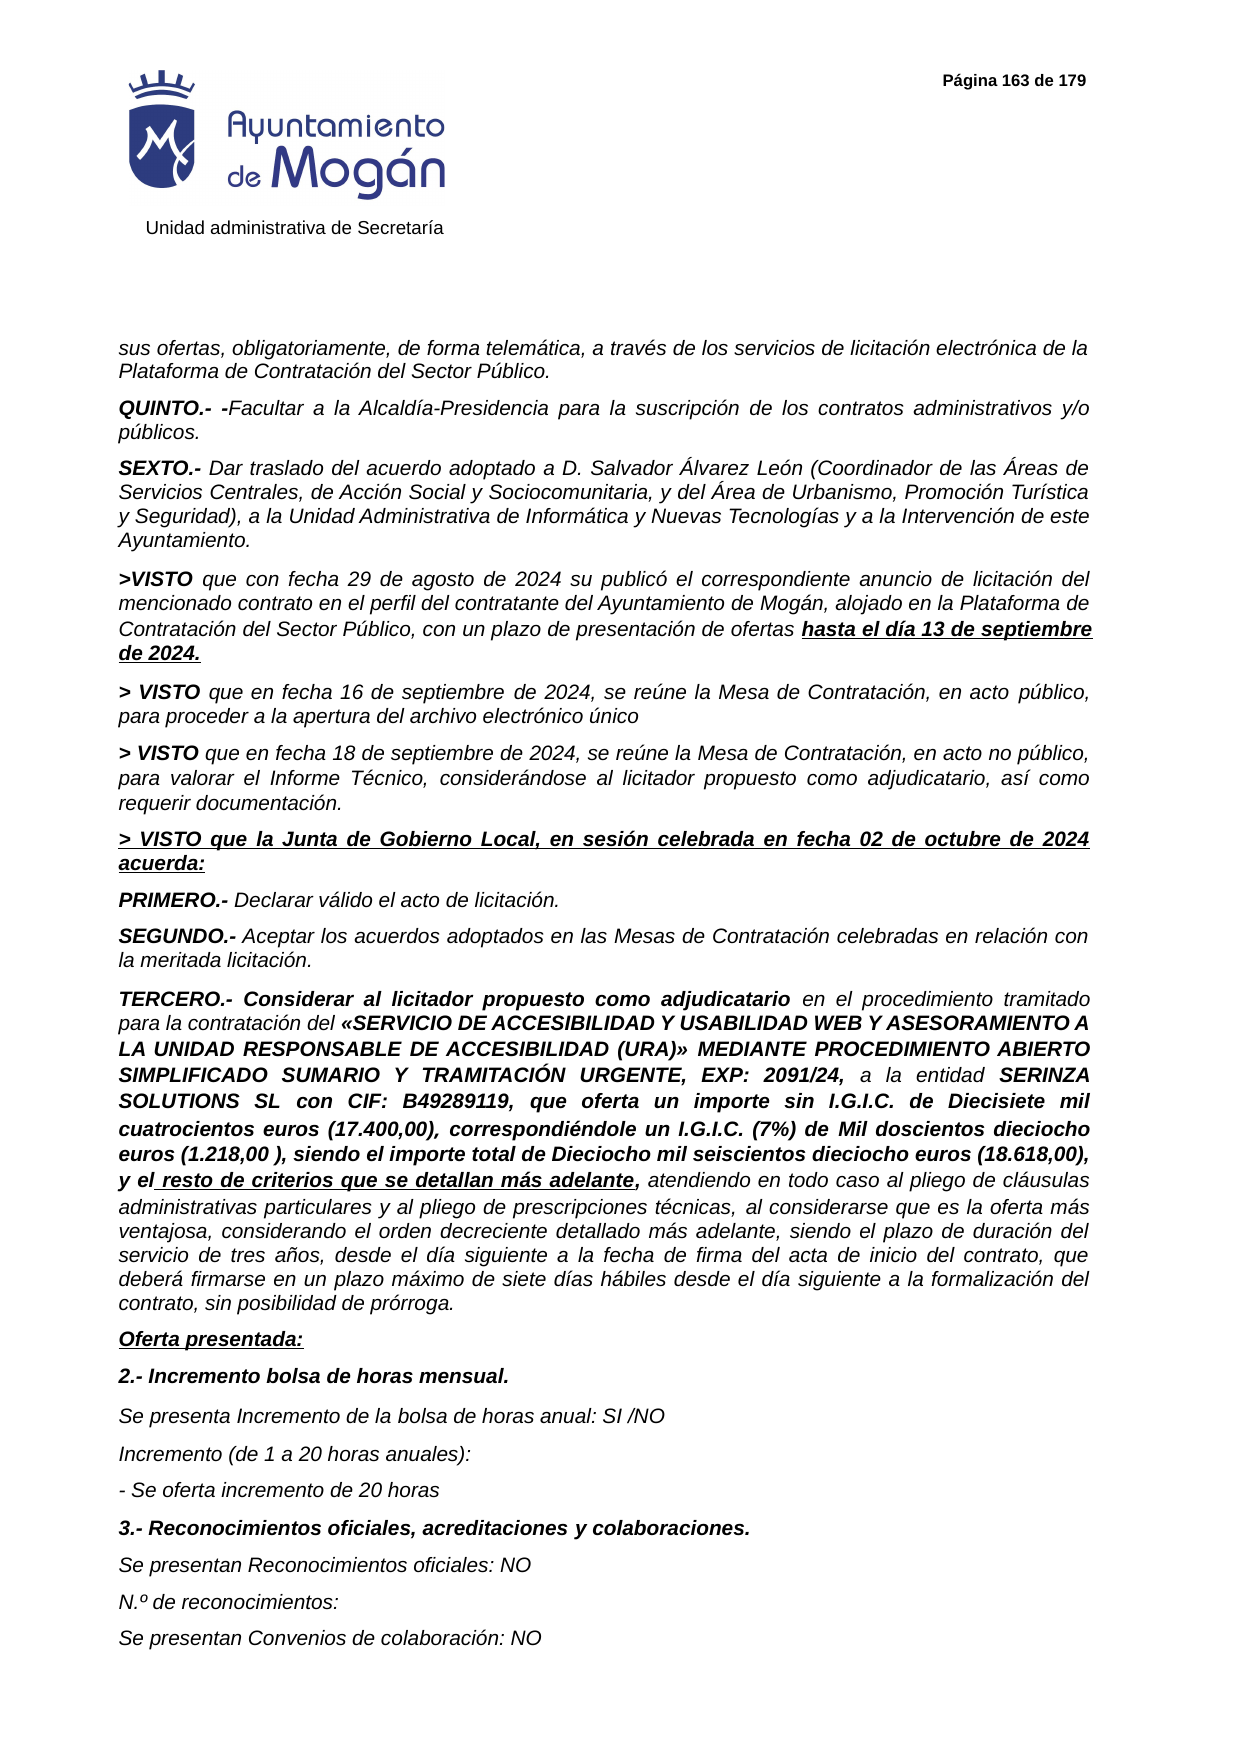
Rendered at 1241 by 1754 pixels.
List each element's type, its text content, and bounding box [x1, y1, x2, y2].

text N.º de reconocimientos: [118, 1590, 1092, 1614]
text Se presenta Incremento de la bolsa de horas anual: SI /NO [118, 1400, 1092, 1429]
text > VISTO que en fecha 18 de septiembre de 2024, se reúne la Mesa de Contratación, en acto no público, para valorar el Informe Técnico, considerándose al licitador propuesto como adjudicatario, así como requerir documentación. [118, 740, 1092, 815]
text SEXTO.- Dar traslado del acuerdo adoptado a D. Salvador Álvarez León (Coordinador de las Áreas de Servicios Centrales, de Acción Social y Sociocomunitaria, y del Área de Urbanismo, Promoción Turística y Seguridad), a la Unidad Administrativa de Informática y Nuevas Tecnologías y a la Intervención de este Ayuntamiento. [118, 456, 1092, 552]
text Se presentan Reconocimientos oficiales: NO [118, 1553, 1092, 1577]
text sus ofertas, obligatoriamente, de forma telemática, a través de los servicios de licitación electrónica de la Plataforma de Contratación del Sector Público. [118, 335, 1092, 383]
picture [128, 70, 445, 206]
text TERCERO.- Considerar al licitador propuesto como adjudicatario en el procedimiento tramitado para la contratación del «SERVICIO DE ACCESIBILIDAD Y USABILIDAD WEB Y ASESORAMIENTO A LA UNIDAD RESPONSABLE DE ACCESIBILIDAD (URA)» MEDIANTE PROCEDIMIENTO ABIERTO SIMPLIFICADO SUMARIO Y TRAMITACIÓN URGENTE, EXP: 2091/24, a la entidad SERINZA SOLUTIONS SL con CIF: B49289119, que oferta un importe sin I.G.I.C. de Diecisiete mil cuatrocientos euros (17.400,00), correspondiéndole un I.G.I.C. (7%) de Mil doscientos dieciocho euros (1.218,00 ), siendo el importe total de Dieciocho mil seiscientos dieciocho euros (18.618,00), y el resto de criterios que se detallan más adelante, atendiendo en todo caso al pliego de cláusulas administrativas particulares y al pliego de prescripciones técnicas, al considerarse que es la oferta más ventajosa, considerando el orden decreciente detallado más adelante, siendo el plazo de duración del servicio de tres años, desde el día siguiente a la fecha de firma del acta de inicio del contrato, que deberá firmarse en un plazo máximo de siete días hábiles desde el día siguiente a la formalización del contrato, sin posibilidad de prórroga. [118, 984, 1092, 1315]
text > VISTO que en fecha 16 de septiembre de 2024, se reúne la Mesa de Contratación, en acto público, para proceder a la apertura del archivo electrónico único [118, 678, 1092, 728]
text > VISTO que la Junta de Gobierno Local, en sesión celebrada en fecha 02 de octubre de 2024 acuerda: [118, 827, 1092, 875]
text Incremento (de 1 a 20 horas anuales): [118, 1441, 1092, 1465]
text 2.- Incremento bolsa de horas mensual. [118, 1364, 1092, 1388]
text - Se oferta incremento de 20 horas [118, 1478, 1092, 1502]
text 3.- Reconocimientos oficiales, acreditaciones y colaboraciones. [118, 1514, 1092, 1541]
text Se presentan Convenios de colaboración: NO [118, 1626, 1092, 1650]
text Oferta presentada: [118, 1327, 1092, 1351]
text QUINTO.- -Facultar a la Alcaldía-Presidencia para la suscripción de los contratos administrativos y/o públicos. [118, 396, 1092, 444]
text SEGUNDO.- Aceptar los acuerdos adoptados en las Mesas de Contratación celebradas en relación con la meritada licitación. [118, 924, 1092, 972]
text >VISTO que con fecha 29 de agosto de 2024 su publicó el correspondiente anuncio de licitación del mencionado contrato en el perfil del contratante del Ayuntamiento de Mogán, alojado en la Plataforma de Contratación del Sector Público, con un plazo de presentación de ofertas hasta el día 13 de septiembre de 2024. [118, 564, 1092, 665]
text PRIMERO.- Declarar válido el acto de licitación. [118, 888, 1092, 912]
